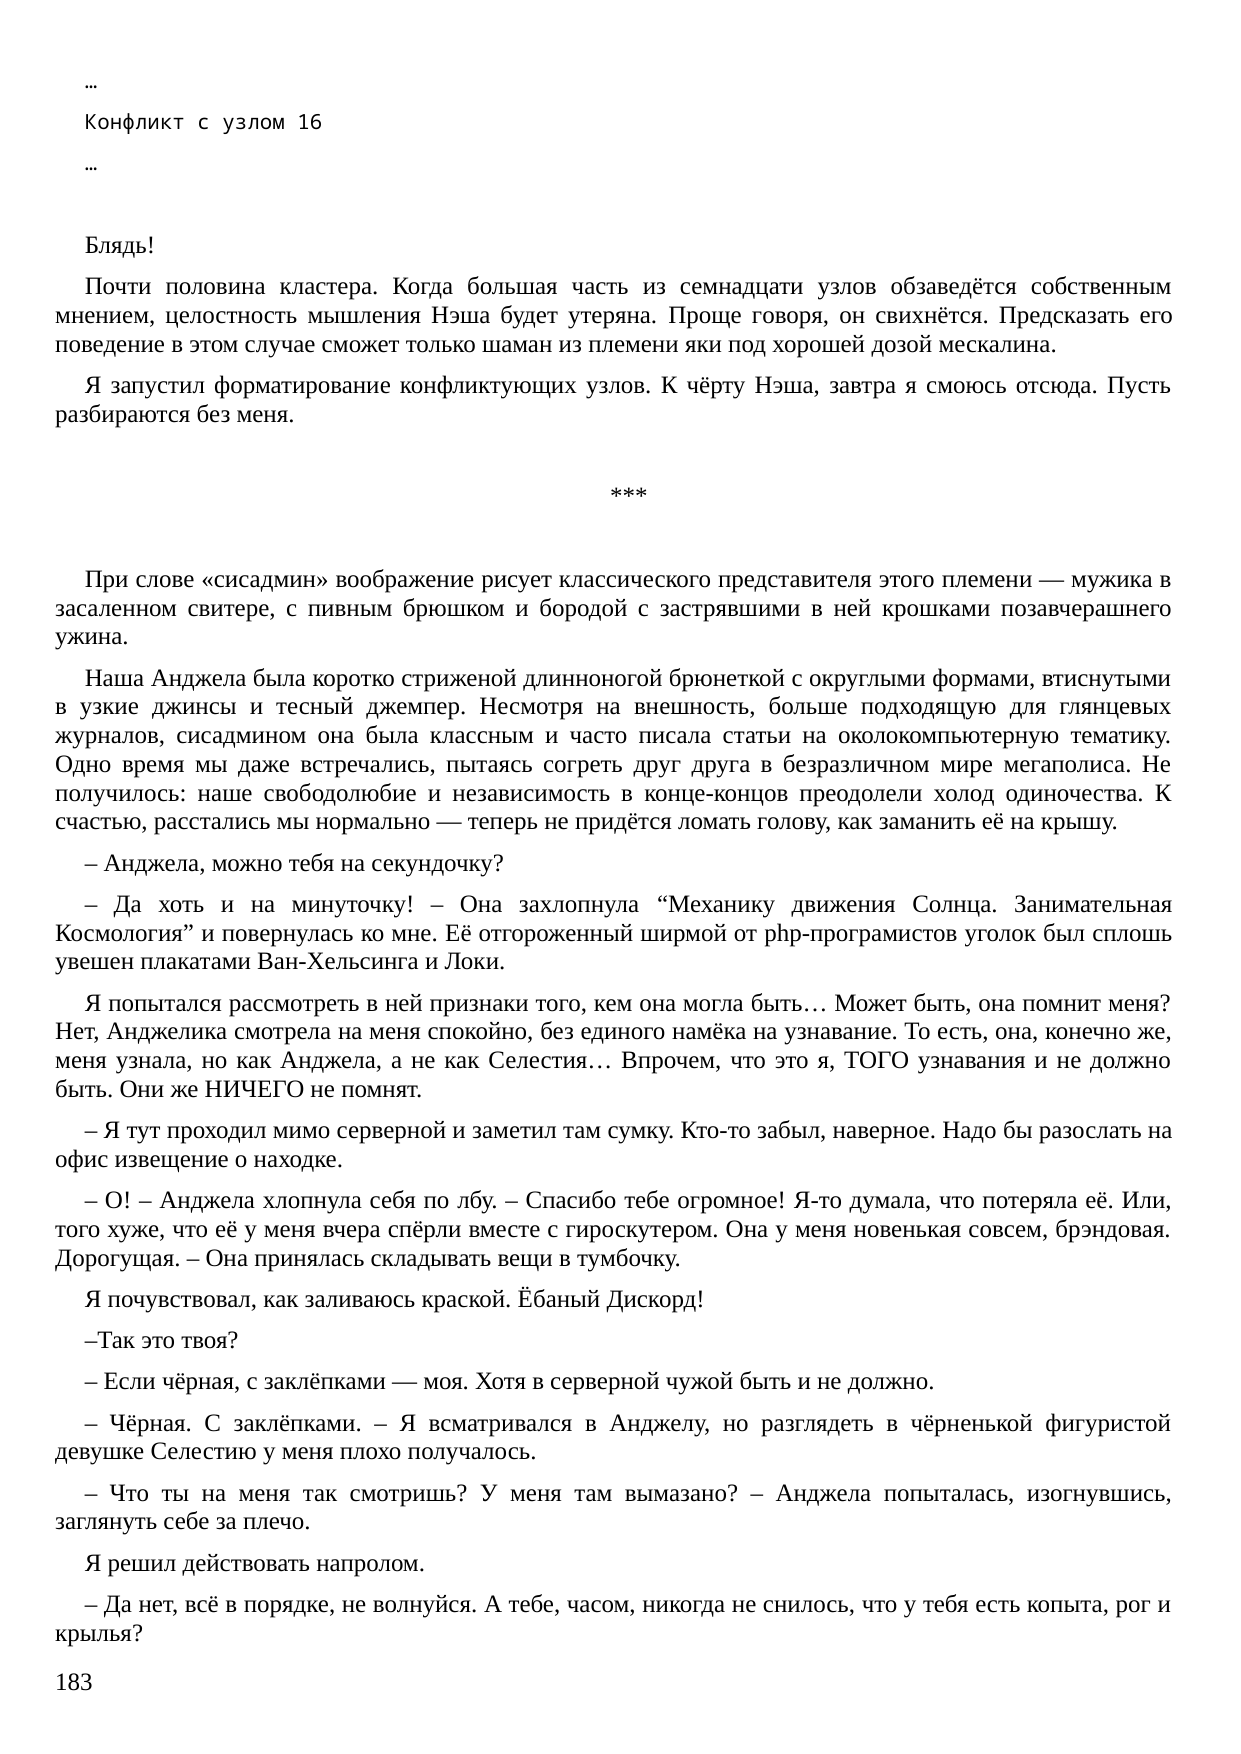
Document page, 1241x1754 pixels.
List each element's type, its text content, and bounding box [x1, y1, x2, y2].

text Конфликт с узлом 16 [55, 107, 1173, 135]
text – Я тут проходил мимо серверной и заметил там сумку. Кто-то забыл, наверное. Надо бы разослать на офис извещение о находке. [55, 1115, 1173, 1173]
text Блядь! [55, 230, 1173, 259]
text – Анджела, можно тебя на секундочку? [55, 848, 1173, 876]
text … [55, 148, 1173, 176]
text … [55, 66, 1173, 94]
text –Так это твоя? [55, 1325, 1173, 1354]
text – Чёрная. С заклёпками. – Я всматривался в Анджелу, но разглядеть в чёрненькой фигуристой девушке Селестию у меня плохо получалось. [55, 1408, 1173, 1465]
text – Если чёрная, с заклёпками — моя. Хотя в серверной чужой быть и не должно. [55, 1366, 1173, 1395]
text Наша Анджела была коротко стриженой длинноногой брюнеткой с округлыми формами, втиснутыми в узкие джинсы и тесный джемпер. Несмотря на внешность, больше подходящую для глянцевых журналов, сисадмином она была классным и часто писала статьи на околокомпьютерную тематику. Одно время мы даже встречались, пытаясь согреть друг друга в безразличном мире мегаполиса. Не получилось: наше свободолюбие и независимость в конце-концов преодолели холод одиночества. К счастью, расстались мы нормально — теперь не придётся ломать голову, как заманить её на крышу. [55, 663, 1173, 835]
text Почти половина кластера. Когда большая часть из семнадцати узлов обзаведётся собственным мнением, целостность мышления Нэша будет утеряна. Проще говоря, он свихнётся. Предсказать его поведение в этом случае сможет только шаман из племени яки под хорошей дозой мескалина. [55, 271, 1173, 358]
text – Да хоть и на минуточку! – Она захлопнула “Механику движения Солнца. Занимательная Космология” и повернулась ко мне. Её отгороженный ширмой от php-програмистов уголок был сплошь увешен плакатами Ван-Хельсинга и Локи. [55, 889, 1173, 975]
text Я почувствовал, как заливаюсь краской. Ёбаный Дискорд! [55, 1284, 1173, 1313]
text *** [55, 481, 1173, 510]
text – О! – Анджела хлопнула себя по лбу. – Спасибо тебе огромное! Я-то думала, что потеряла её. Или, того хуже, что её у меня вчера спёрли вместе с гироскутером. Она у меня новенькая совсем, брэндовая. Дорогущая. – Она принялась складывать вещи в тумбочку. [55, 1185, 1173, 1271]
text – Да нет, всё в порядке, не волнуйся. А тебе, часом, никогда не снилось, что у тебя есть копыта, рог и крылья? [55, 1589, 1173, 1646]
text Я попытался рассмотреть в ней признаки того, кем она могла быть… Может быть, она помнит меня? Нет, Анджелика смотрела на меня спокойно, без единого намёка на узнавание. То есть, она, конечно же, меня узнала, но как Анджела, а не как Селестия… Впрочем, что это я, ТОГО узнавания и не должно быть. Они же НИЧЕГО не помнят. [55, 988, 1173, 1103]
text – Что ты на меня так смотришь? У меня там вымазано? – Анджела попыталась, изогнувшись, заглянуть себе за плечо. [55, 1478, 1173, 1535]
text При слове «сисадмин» воображение рисует классического представителя этого племени — мужика в засаленном свитере, с пивным брюшком и бородой с застрявшими в ней крошками позавчерашнего ужина. [55, 564, 1173, 650]
text Я решил действовать напролом. [55, 1548, 1173, 1576]
text Я запустил форматирование конфликтующих узлов. К чёрту Нэша, завтра я смоюсь отсюда. Пусть разбираются без меня. [55, 370, 1173, 428]
